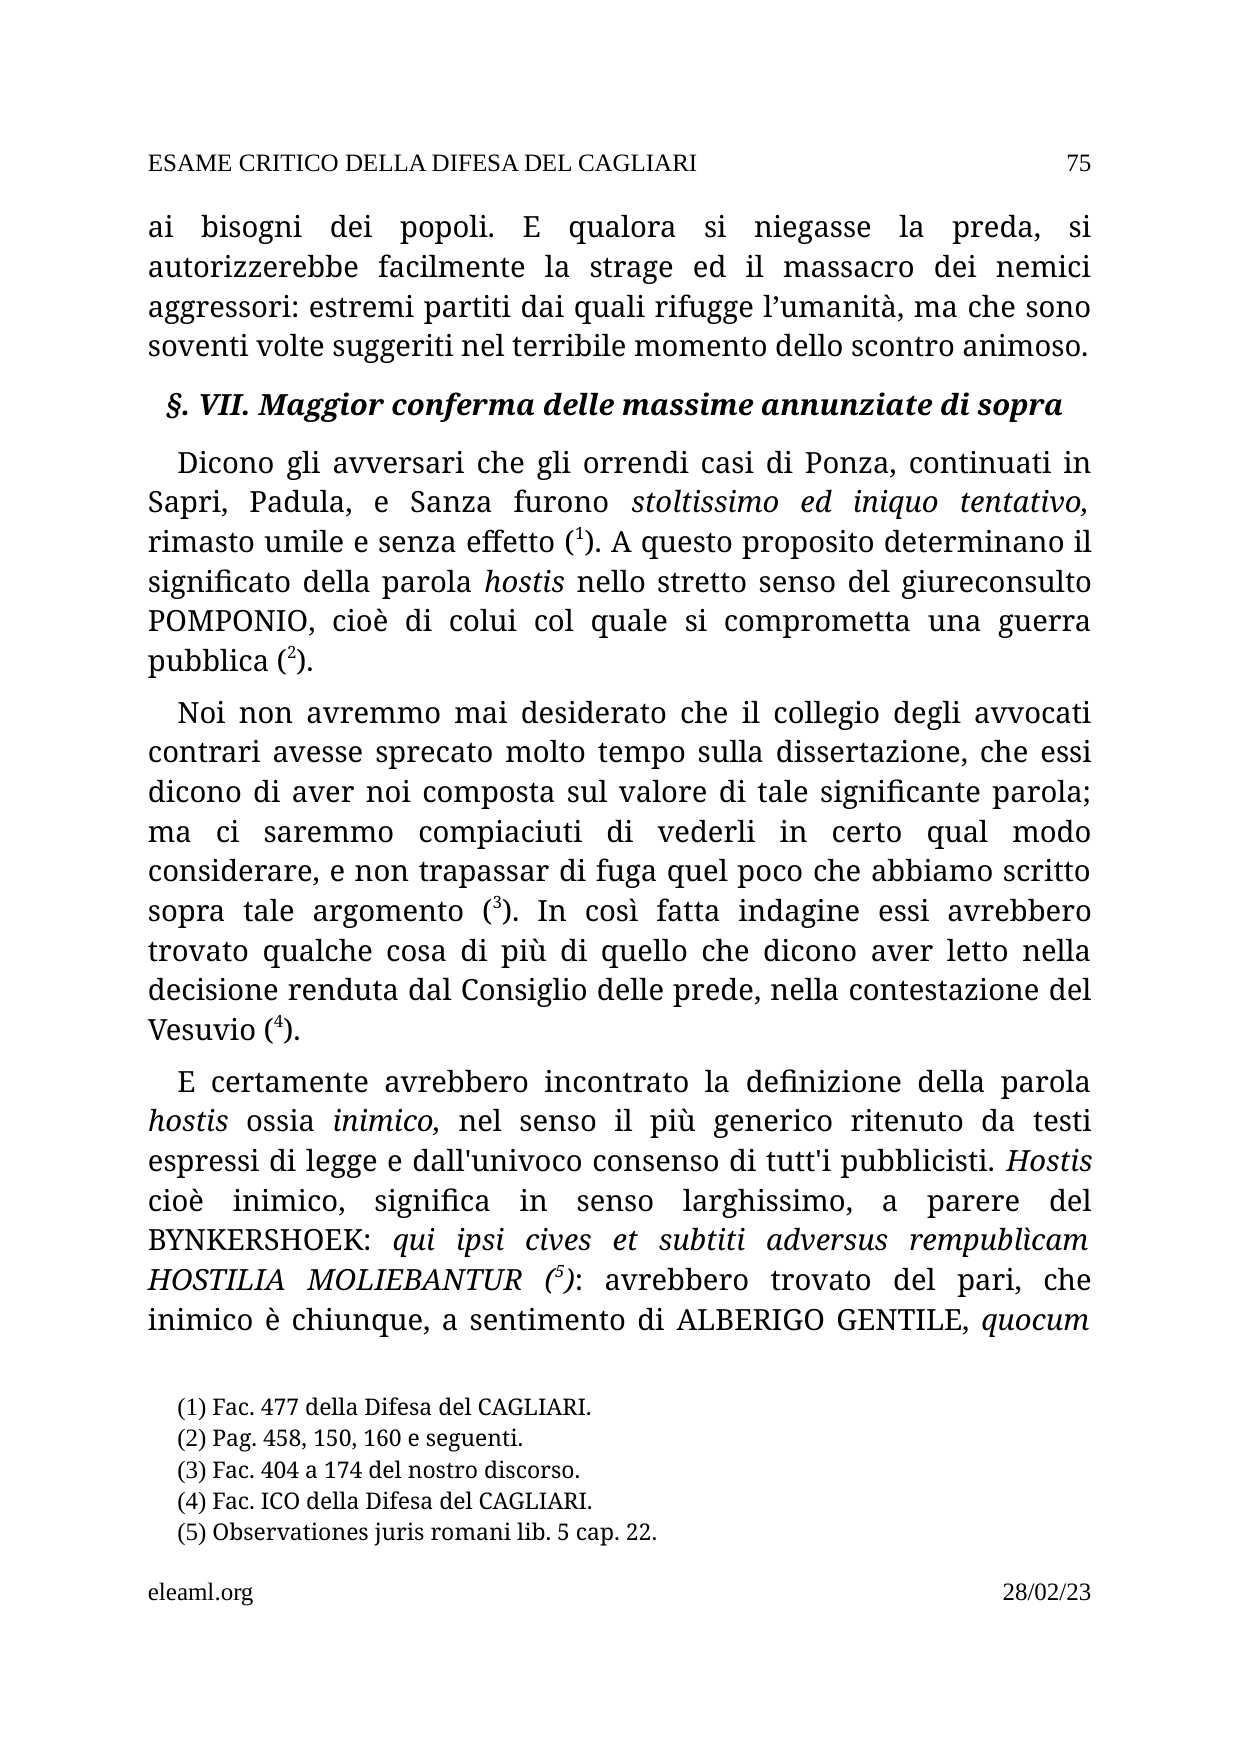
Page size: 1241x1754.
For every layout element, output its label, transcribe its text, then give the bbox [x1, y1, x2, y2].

text Fac. ICO della Difesa del CAGLIARI. [148, 1485, 1093, 1516]
text Fac. 477 della Difesa del CAGLIARI. [148, 1391, 1093, 1422]
text Noi non avremmo mai desiderato che il collegio degli avvocati contrari avesse sprecato molto tempo sulla dissertazione, che essi dicono di aver noi composta sul valore di tale significante parola; ma ci saremmo compiaciuti di vederli in certo qual modo considerare, e non trapassar di fuga quel poco che abbiamo scritto sopra tale argomento (). In così fatta indagine essi avrebbero trovato qualche cosa di più di quello che dicono aver letto nella decisione renduta dal Consiglio delle prede, nella contestazione del Vesuvio (). [148, 692, 1093, 1049]
subtitle §. VII. Maggior conferma delle massime annunziate di sopra [148, 384, 1093, 423]
text ai bisogni dei popoli. E qualora si niegasse la preda, si autorizzerebbe facilmente la strage ed il massacro dei nemici aggressori: estremi partiti dai quali rifugge l’umanità, ma che sono soventi volte suggeriti nel terribile momento dello scontro animoso. [148, 207, 1093, 365]
text Observationes juris romani lib. 5 cap. 22. [148, 1516, 1093, 1547]
text Fac. 404 a 174 del nostro discorso. [148, 1454, 1093, 1485]
text E certamente avrebbero incontrato la definizione della parola hostis ossia inimico, nel senso il più generico ritenuto da testi espressi di legge e dall'univoco consenso di tutt'i pubblicisti. Hostis cioè inimico, significa in senso larghissimo, a parere del BYNKERSHOEK: qui ipsi cives et subtiti adversus rempublìcam HOSTILIA MOLIEBANTUR (): avrebbero trovato del pari, che inimico è chiunque, a sentimento di ALBERIGO GENTILE, quocum [148, 1061, 1093, 1339]
text Pag. 458, 150, 160 e seguenti. [148, 1422, 1093, 1454]
text Dicono gli avversari che gli orrendi casi di Ponza, continuati in Sapri, Padula, e Sanza furono stoltissimo ed iniquo tentativo, rimasto umile e senza effetto (). A questo proposito determinano il significato della parola hostis nello stretto senso del giureconsulto POMPONIO, cioè di colui col quale si comprometta una guerra pubblica (). [148, 442, 1093, 680]
